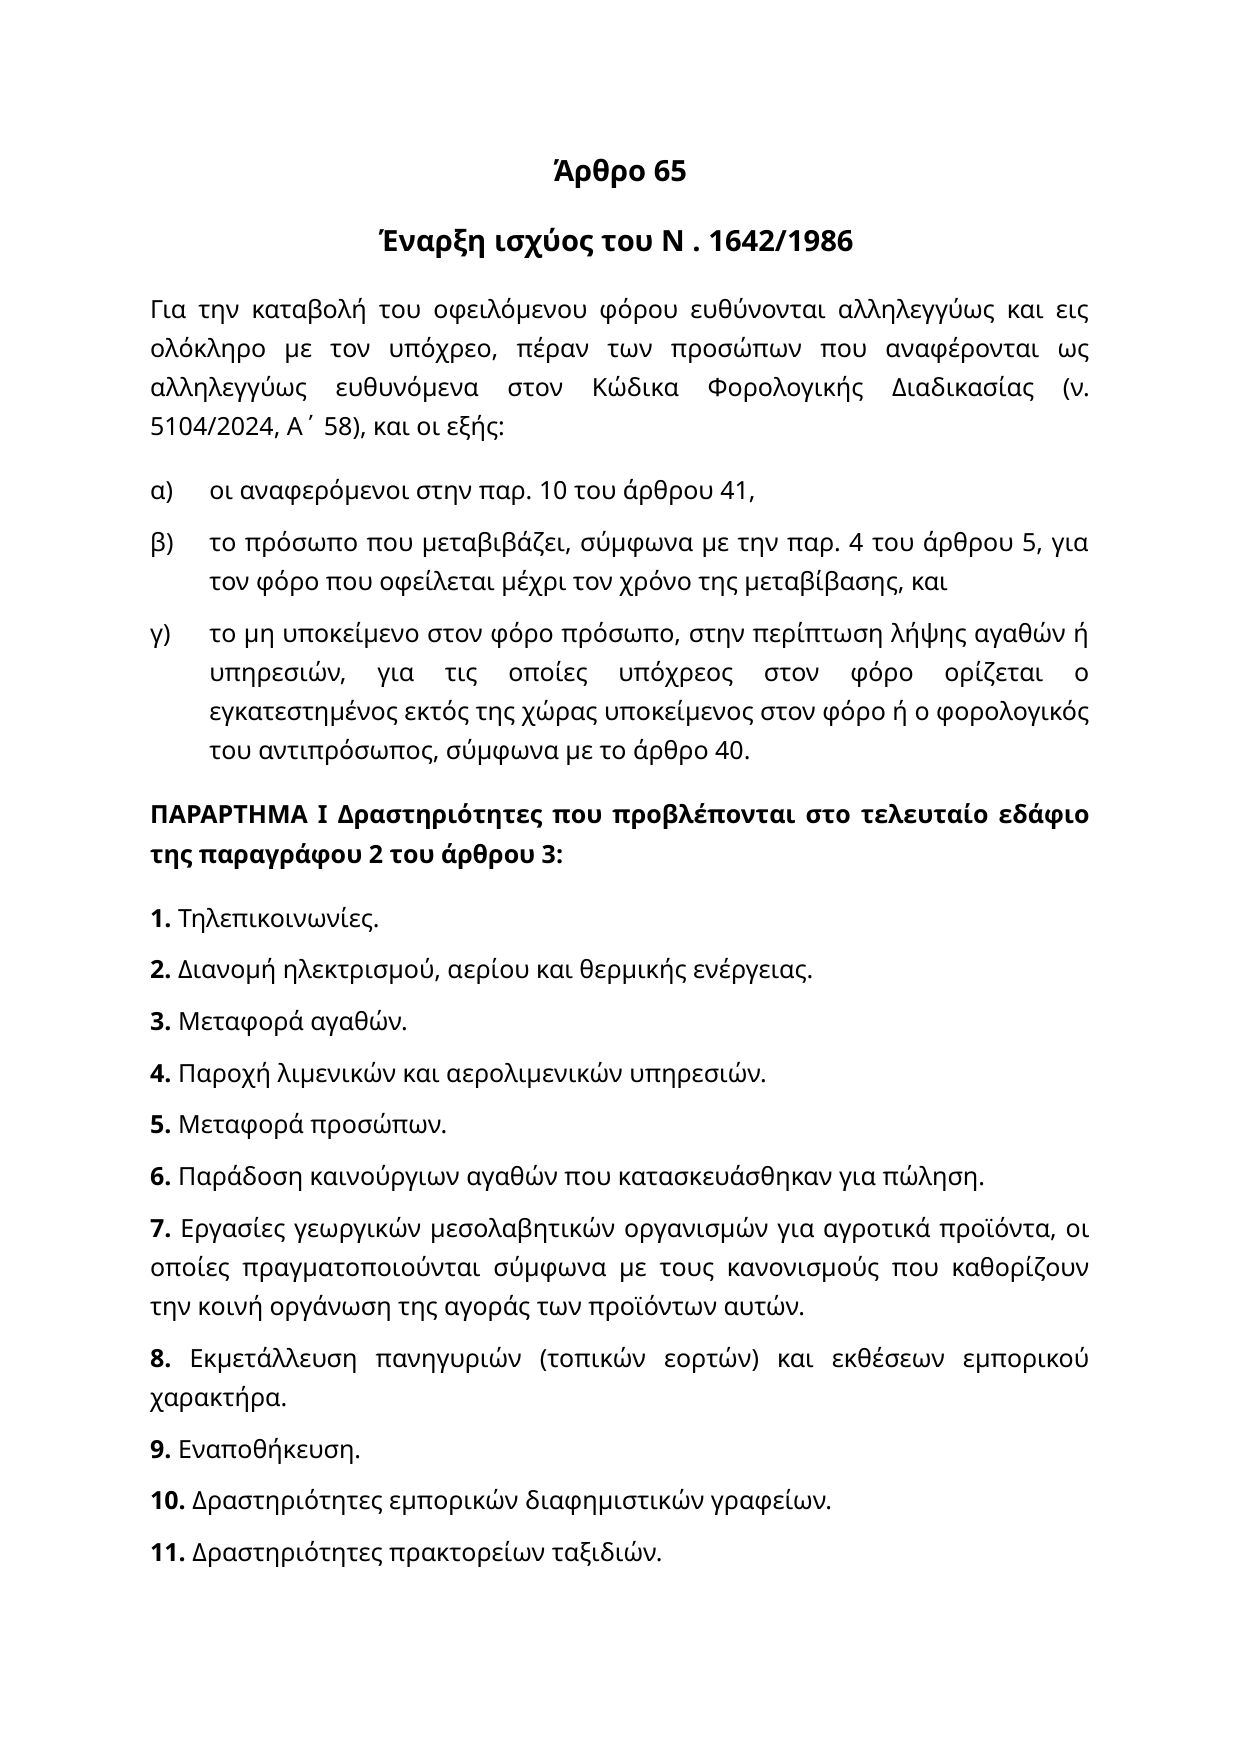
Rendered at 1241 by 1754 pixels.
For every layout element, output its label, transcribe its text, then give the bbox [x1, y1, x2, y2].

list γ) το μη υποκείμενο στον φόρο πρόσωπο, στην περίπτωση λήψης αγαθών ή υπηρεσιών, για τις οποίες υπόχρεος στον φόρο ορίζεται ο εγκατεστημένος εκτός της χώρας υποκείμενος στον φόρο ή ο φορολογικός του αντιπρόσωπος, σύμφωνα με το άρθρο 40. [150, 615, 1090, 767]
text 2. Διανομή ηλεκτρισμού, αερίου και θερμικής ενέργειας. [150, 952, 1090, 986]
text 10. Δραστηριότητες εμπορικών διαφημιστικών γραφείων. [150, 1483, 1090, 1517]
text Για την καταβολή του οφειλόμενου φόρου ευθύνονται αλληλεγγύως και εις ολόκληρο με τον υπόχρεο, πέραν των προσώπων που αναφέρονται ως αλληλεγγύως ευθυνόμενα στον Κώδικα Φορολογικής Διαδικασίας (ν. 5104/2024, Α΄ 58), και οι εξής: [150, 291, 1090, 443]
text 11. Δραστηριότητες πρακτορείων ταξιδιών. [150, 1534, 1090, 1569]
text 1. Τηλεπικοινωνίες. [150, 900, 1090, 934]
text ΠΑΡΑΡΤΗΜΑ Ι Δραστηριότητες που προβλέπονται στο τελευταίο εδάφιο της παραγράφου 2 του άρθρου 3: [150, 797, 1090, 870]
text 4. Παροχή λιμενικών και αερολιμενικών υπηρεσιών. [150, 1055, 1090, 1089]
text 7. Εργασίες γεωργικών μεσολαβητικών οργανισμών για αγροτικά προϊόντα, οι οποίες πραγματοποιούνται σύμφωνα με τους κανονισμούς που καθορίζουν την κοινή οργάνωση της αγοράς των προϊόντων αυτών. [150, 1210, 1090, 1323]
text 5. Μεταφορά προσώπων. [150, 1107, 1090, 1141]
list β) το πρόσωπο που μεταβιβάζει, σύμφωνα με την παρ. 4 του άρθρου 5, για τον φόρο που οφείλεται μέχρι τον χρόνο της μεταβίβασης, και [150, 524, 1090, 598]
text 9. Εναποθήκευση. [150, 1431, 1090, 1465]
text 6. Παράδοση καινούργιων αγαθών που κατασκευάσθηκαν για πώληση. [150, 1159, 1090, 1193]
subtitle Έναρξη ισχύος του Ν . 1642/1986 [150, 221, 1090, 260]
list α) οι αναφερόμενοι στην παρ. 10 του άρθρου 41, [150, 473, 1090, 507]
text 3. Μεταφορά αγαθών. [150, 1004, 1090, 1038]
text 8. Εκμετάλλευση πανηγυριών (τοπικών εορτών) και εκθέσεων εμπορικού χαρακτήρα. [150, 1340, 1090, 1414]
subtitle Άρθρο 65 [150, 150, 1090, 190]
